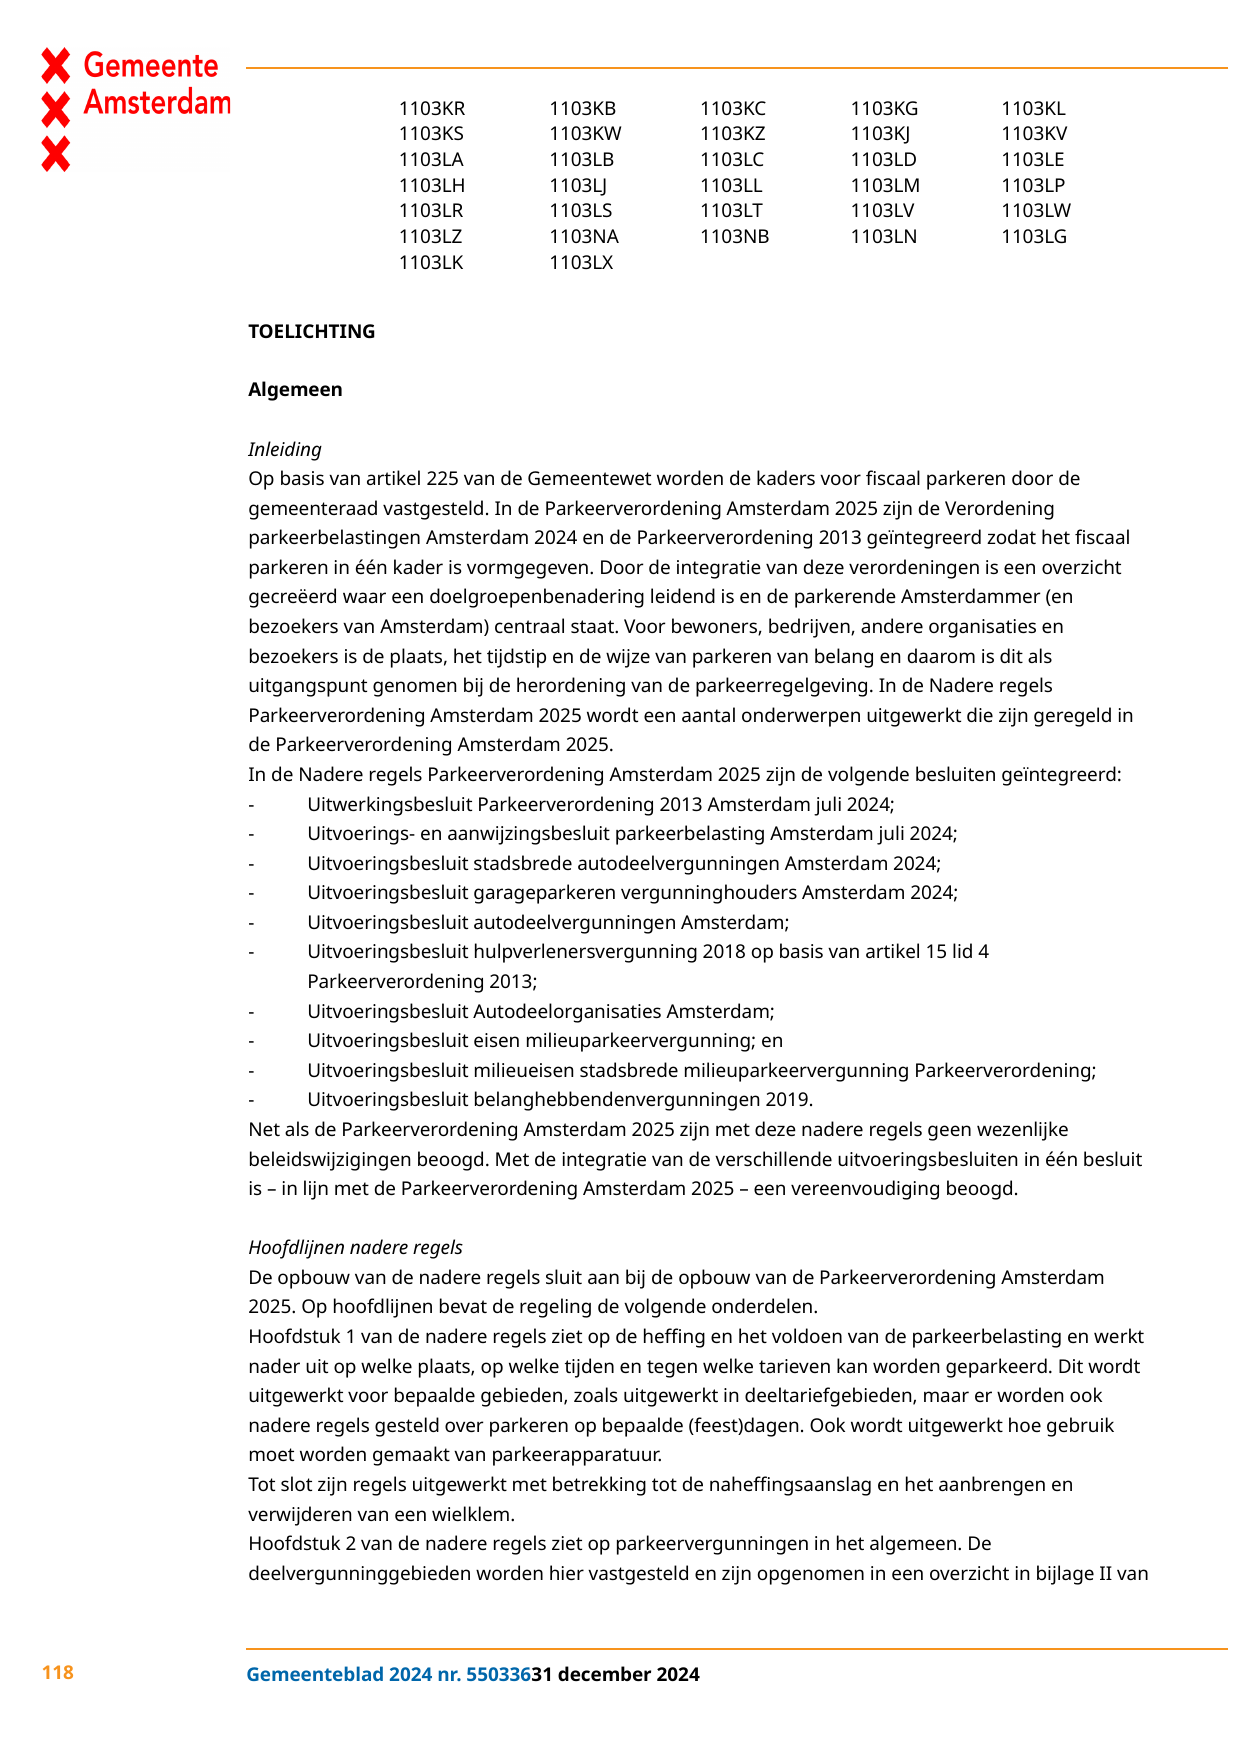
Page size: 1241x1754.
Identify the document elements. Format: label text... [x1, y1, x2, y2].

list Uitvoeringsbesluit Autodeelorganisaties Amsterdam; [248, 998, 1152, 1023]
table_cell [248, 95, 398, 121]
table_cell 1103LB [549, 146, 700, 172]
table_cell 1103LL [700, 172, 850, 198]
table_cell 1103LA [399, 146, 549, 172]
text Algemeen [248, 377, 1152, 402]
table_cell 1103LK [399, 249, 549, 275]
table_cell [248, 121, 398, 146]
table_cell 1103KV [1001, 121, 1152, 146]
picture [41, 47, 231, 172]
text TOELICHTING [248, 308, 1152, 347]
table_cell [248, 249, 398, 275]
table_cell [850, 249, 1001, 275]
table_cell [248, 146, 398, 172]
list Uitvoeringsbesluit belanghebbendenvergunningen 2019. [248, 1087, 1152, 1112]
table_cell 1103LM [850, 172, 1001, 198]
table_cell 1103KB [549, 95, 700, 121]
list Uitvoeringsbesluit stadsbrede autodeelvergunningen Amsterdam 2024; [248, 850, 1152, 876]
table_cell [248, 224, 398, 249]
table_cell 1103NB [700, 224, 850, 249]
list Uitvoeringsbesluit eisen milieuparkeervergunning; en [248, 1027, 1152, 1053]
table_cell 1103KJ [850, 121, 1001, 146]
table_cell 1103KW [549, 121, 700, 146]
table_cell 1103LX [549, 249, 700, 275]
table_cell 1103KR [399, 95, 549, 121]
table_cell 1103LN [850, 224, 1001, 249]
table_cell 1103KS [399, 121, 549, 146]
table_cell 1103KG [850, 95, 1001, 121]
list Uitvoeringsbesluit hulpverlenersvergunning 2018 op basis van artikel 15 lid 4 Parkeerverordening 2013; [248, 939, 1152, 994]
table_cell 1103LR [399, 198, 549, 223]
table_cell 1103LC [700, 146, 850, 172]
list Uitvoeringsbesluit garageparkeren vergunninghouders Amsterdam 2024; [248, 879, 1152, 905]
text Inleiding [248, 436, 1152, 461]
table_cell 1103NA [549, 224, 700, 249]
list Uitvoerings- en aanwijzingsbesluit parkeerbelasting Amsterdam juli 2024; [248, 820, 1152, 846]
table_cell 1103LP [1001, 172, 1152, 198]
table_cell 1103KC [700, 95, 850, 121]
list Uitvoeringsbesluit autodeelvergunningen Amsterdam; [248, 909, 1152, 935]
list Uitvoeringsbesluit milieueisen stadsbrede milieuparkeervergunning Parkeerverordening; [248, 1057, 1152, 1083]
text Hoofdlijnen nadere regels [248, 1234, 1152, 1260]
table_cell 1103LJ [549, 172, 700, 198]
text Hoofdstuk 2 van de nadere regels ziet op parkeervergunningen in het algemeen. De deelvergunninggebieden worden hier vastgesteld en zijn opgenomen in een overzicht in bijlage II van [248, 1530, 1152, 1586]
text Net als de Parkeerverordening Amsterdam 2025 zijn met deze nadere regels geen wezenlijke beleidswijzigingen beoogd. Met de integratie van de verschillende uitvoeringsbesluiten in één besluit is – in lijn met de Parkeerverordening Amsterdam 2025 – een vereenvoudiging beoogd. [248, 1116, 1152, 1201]
table_cell 1103LE [1001, 146, 1152, 172]
table_cell 1103LZ [399, 224, 549, 249]
text Tot slot zijn regels uitgewerkt met betrekking tot de naheffingsaanslag en het aanbrengen en verwijderen van een wielklem. [248, 1471, 1152, 1526]
text De opbouw van de nadere regels sluit aan bij de opbouw van de Parkeerverordening Amsterdam 2025. Op hoofdlijnen bevat de regeling de volgende onderdelen. [248, 1264, 1152, 1319]
table_cell [248, 172, 398, 198]
text In de Nadere regels Parkeerverordening Amsterdam 2025 zijn de volgende besluiten geïntegreerd: [248, 761, 1152, 787]
table_cell 1103KL [1001, 95, 1152, 121]
table_cell 1103KZ [700, 121, 850, 146]
table_cell 1103LS [549, 198, 700, 223]
table_cell 1103LV [850, 198, 1001, 223]
table_cell [700, 249, 850, 275]
list Uitwerkingsbesluit Parkeerverordening 2013 Amsterdam juli 2024; [248, 791, 1152, 816]
text Op basis van artikel 225 van de Gemeentewet worden de kaders voor fiscaal parkeren door de gemeenteraad vastgesteld. In de Parkeerverordening Amsterdam 2025 zijn de Verordening parkeerbelastingen Amsterdam 2024 en de Parkeerverordening 2013 geïntegreerd zodat het fiscaal parkeren in één kader is vormgegeven. Door de integratie van deze verordeningen is een overzicht gecreëerd waar een doelgroepenbenadering leidend is en de parkerende Amsterdammer (en bezoekers van Amsterdam) centraal staat. Voor bewoners, bedrijven, andere organisaties en bezoekers is de plaats, het tijdstip en de wijze van parkeren van belang en daarom is dit als uitgangspunt genomen bij de herordening van de parkeerregelgeving. In de Nadere regels Parkeerverordening Amsterdam 2025 wordt een aantal onderwerpen uitgewerkt die zijn geregeld in de Parkeerverordening Amsterdam 2025. [248, 465, 1152, 757]
table_cell 1103LH [399, 172, 549, 198]
text Hoofdstuk 1 van de nadere regels ziet op de heffing en het voldoen van de parkeerbelasting en werkt nader uit op welke plaats, op welke tijden en tegen welke tarieven kan worden geparkeerd. Dit wordt uitgewerkt voor bepaalde gebieden, zoals uitgewerkt in deeltariefgebieden, maar er worden ook nadere regels gesteld over parkeren op bepaalde (feest)dagen. Ook wordt uitgewerkt hoe gebruik moet worden gemaakt van parkeerapparatuur. [248, 1323, 1152, 1467]
table_cell 1103LG [1001, 224, 1152, 249]
table_cell 1103LD [850, 146, 1001, 172]
table_cell 1103LW [1001, 198, 1152, 223]
table_cell 1103LT [700, 198, 850, 223]
table_cell [248, 198, 398, 223]
table_cell [1001, 249, 1152, 275]
